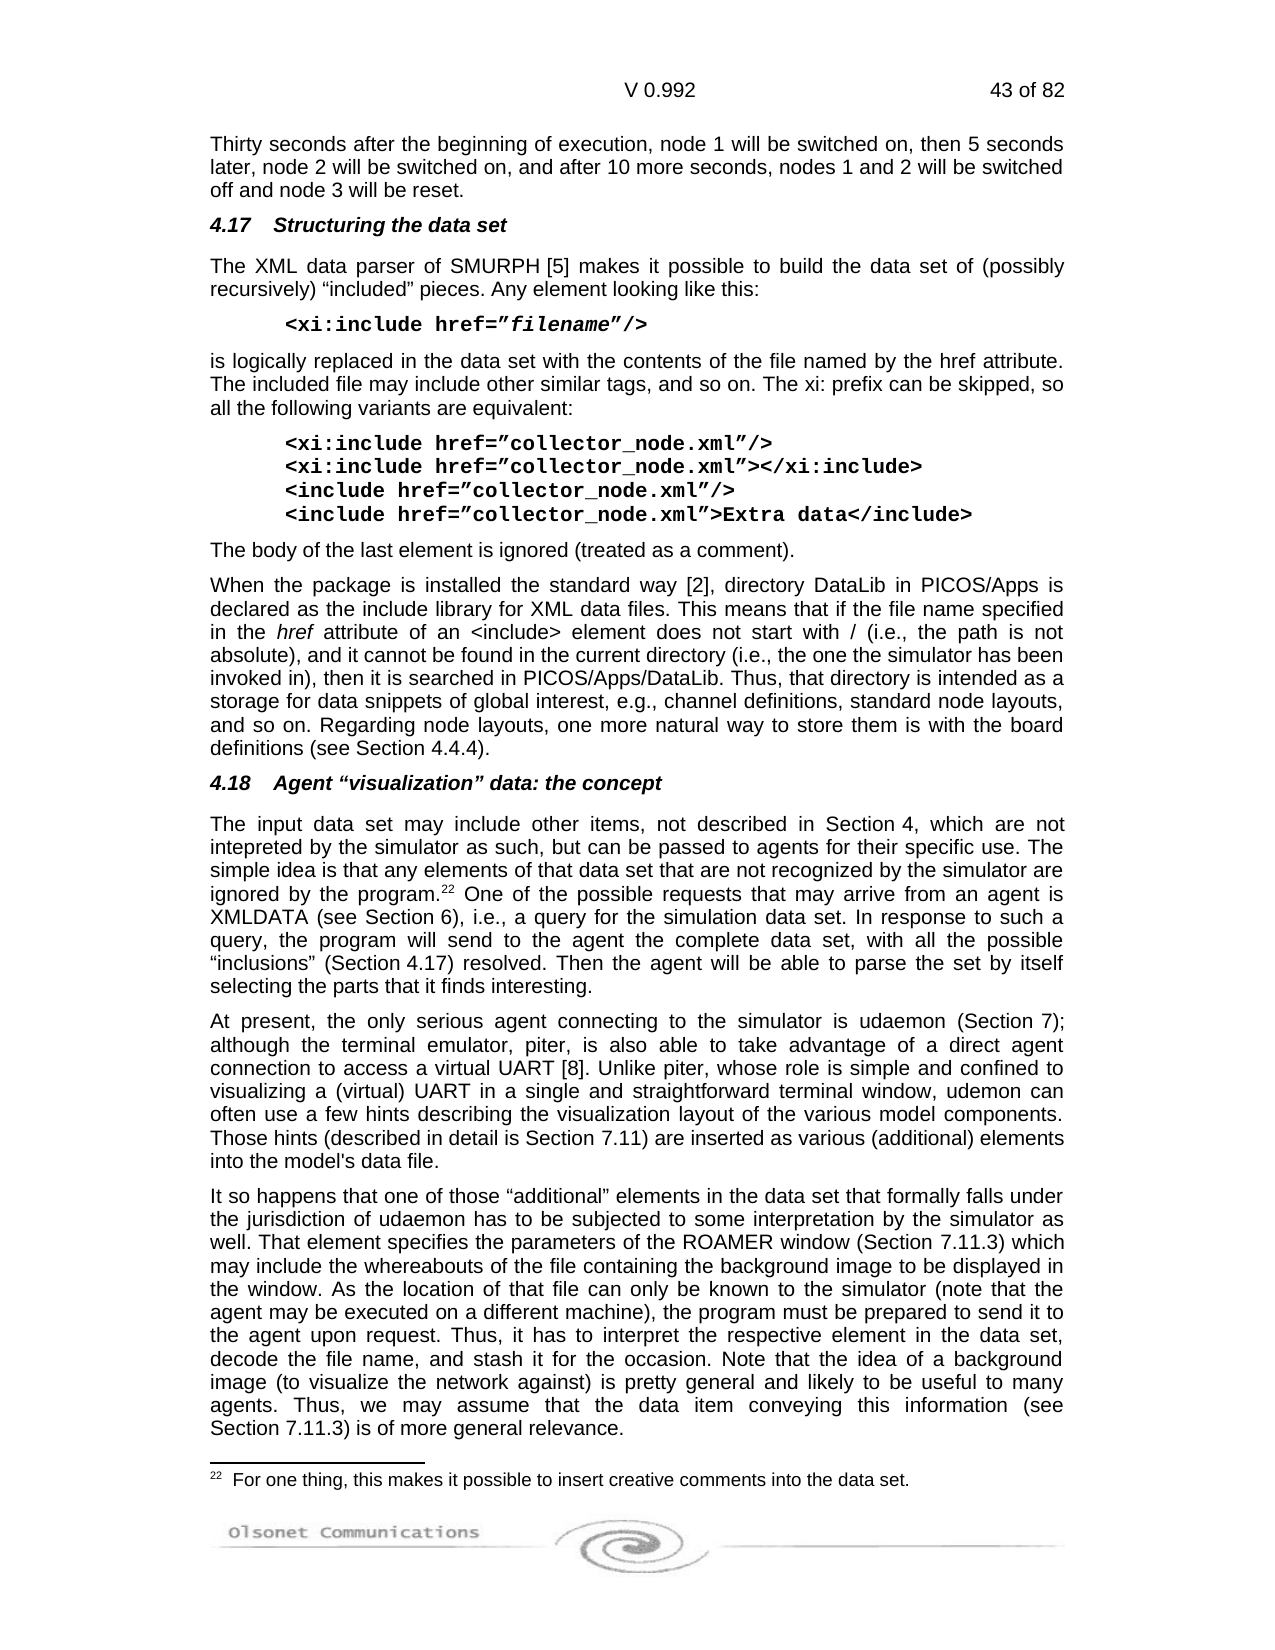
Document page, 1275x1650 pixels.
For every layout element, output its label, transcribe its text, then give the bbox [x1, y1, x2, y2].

text <xi:include href=”collector_node.xml”></xi:include> [210, 456, 1065, 480]
text When the package is installed the standard way [2], directory DataLib in PICOS/Apps is declared as the include library for XML data files. This means that if the file name specified in the href attribute of an <include> element does not start with / (i.e., the path is not absolute), and it cannot be found in the current directory (i.e., the one the simulator has been invoked in), then it is searched in PICOS/Apps/DataLib. Thus, that directory is intended as a storage for data snippets of global interest, e.g., channel definitions, standard node layouts, and so on. Regarding node layouts, one more natural way to store them is with the board definitions (see Section 4.4.4). [210, 574, 1065, 760]
picture [210, 1504, 1065, 1596]
text At present, the only serious agent connecting to the simulator is udaemon (Section 7); although the terminal emulator, piter, is also able to take advantage of a direct agent connection to access a virtual UART [8]. Unlike piter, whose role is simple and confined to visualizing a (virtual) UART in a single and straightforward terminal window, udemon can often use a few hints describing the visualization layout of the various model components. Those hints (described in detail is Section 7.11) are inserted as various (additional) elements into the model's data file. [210, 1010, 1065, 1173]
text The XML data parser of SMURPH [5] makes it possible to build the data set of (possibly recursively) “included” pieces. Any element looking like this: [210, 254, 1065, 301]
text <xi:include href=”collector_node.xml”/> [210, 431, 1065, 456]
subtitle Structuring the data set [210, 214, 1065, 237]
text <include href=”collector_node.xml”/> [210, 480, 1065, 503]
text The body of the last element is ignored (treated as a comment). [210, 539, 1065, 562]
subtitle Agent “visualization” data: the concept [210, 772, 1065, 795]
text Thirty seconds after the beginning of execution, node 1 will be switched on, then 5 seconds later, node 2 will be switched on, and after 10 more seconds, nodes 1 and 2 will be switched off and node 3 will be reset. [210, 132, 1065, 202]
text <xi:include href=”filename”/> [210, 313, 1065, 338]
text For one thing, this makes it possible to insert creative comments into the data set. [210, 1469, 1065, 1490]
text is logically replaced in the data set with the contents of the file named by the href attribute. The included file may include other similar tags, and so on. The xi: prefix can be skipped, so all the following variants are equivalent: [210, 350, 1065, 419]
text <include href=”collector_node.xml”>Extra data</include> [210, 503, 1065, 527]
text The input data set may include other items, not described in Section 4, which are not intepreted by the simulator as such, but can be passed to agents for their specific use. The simple idea is that any elements of that data set that are not recognized by the simulator are ignored by the program. One of the possible requests that may arrive from an agent is XMLDATA (see Section 6), i.e., a query for the simulation data set. In response to such a query, the program will send to the agent the complete data set, with all the possible “inclusions” (Section 4.17) resolved. Then the agent will be able to parse the set by itself selecting the parts that it finds interesting. [210, 812, 1065, 998]
text It so happens that one of those “additional” elements in the data set that formally falls under the jurisdiction of udaemon has to be subjected to some interpretation by the simulator as well. That element specifies the parameters of the ROAMER window (Section 7.11.3) which may include the whereabouts of the file containing the background image to be displayed in the window. As the location of that file can only be known to the simulator (note that the agent may be executed on a different machine), the program must be prepared to send it to the agent upon request. Thus, it has to interpret the respective element in the data set, decode the file name, and stash it for the occasion. Note that the idea of a background image (to visualize the network against) is pretty general and likely to be useful to many agents. Thus, we may assume that the data item conveying this information (see Section 7.11.3) is of more general relevance. [210, 1184, 1065, 1440]
